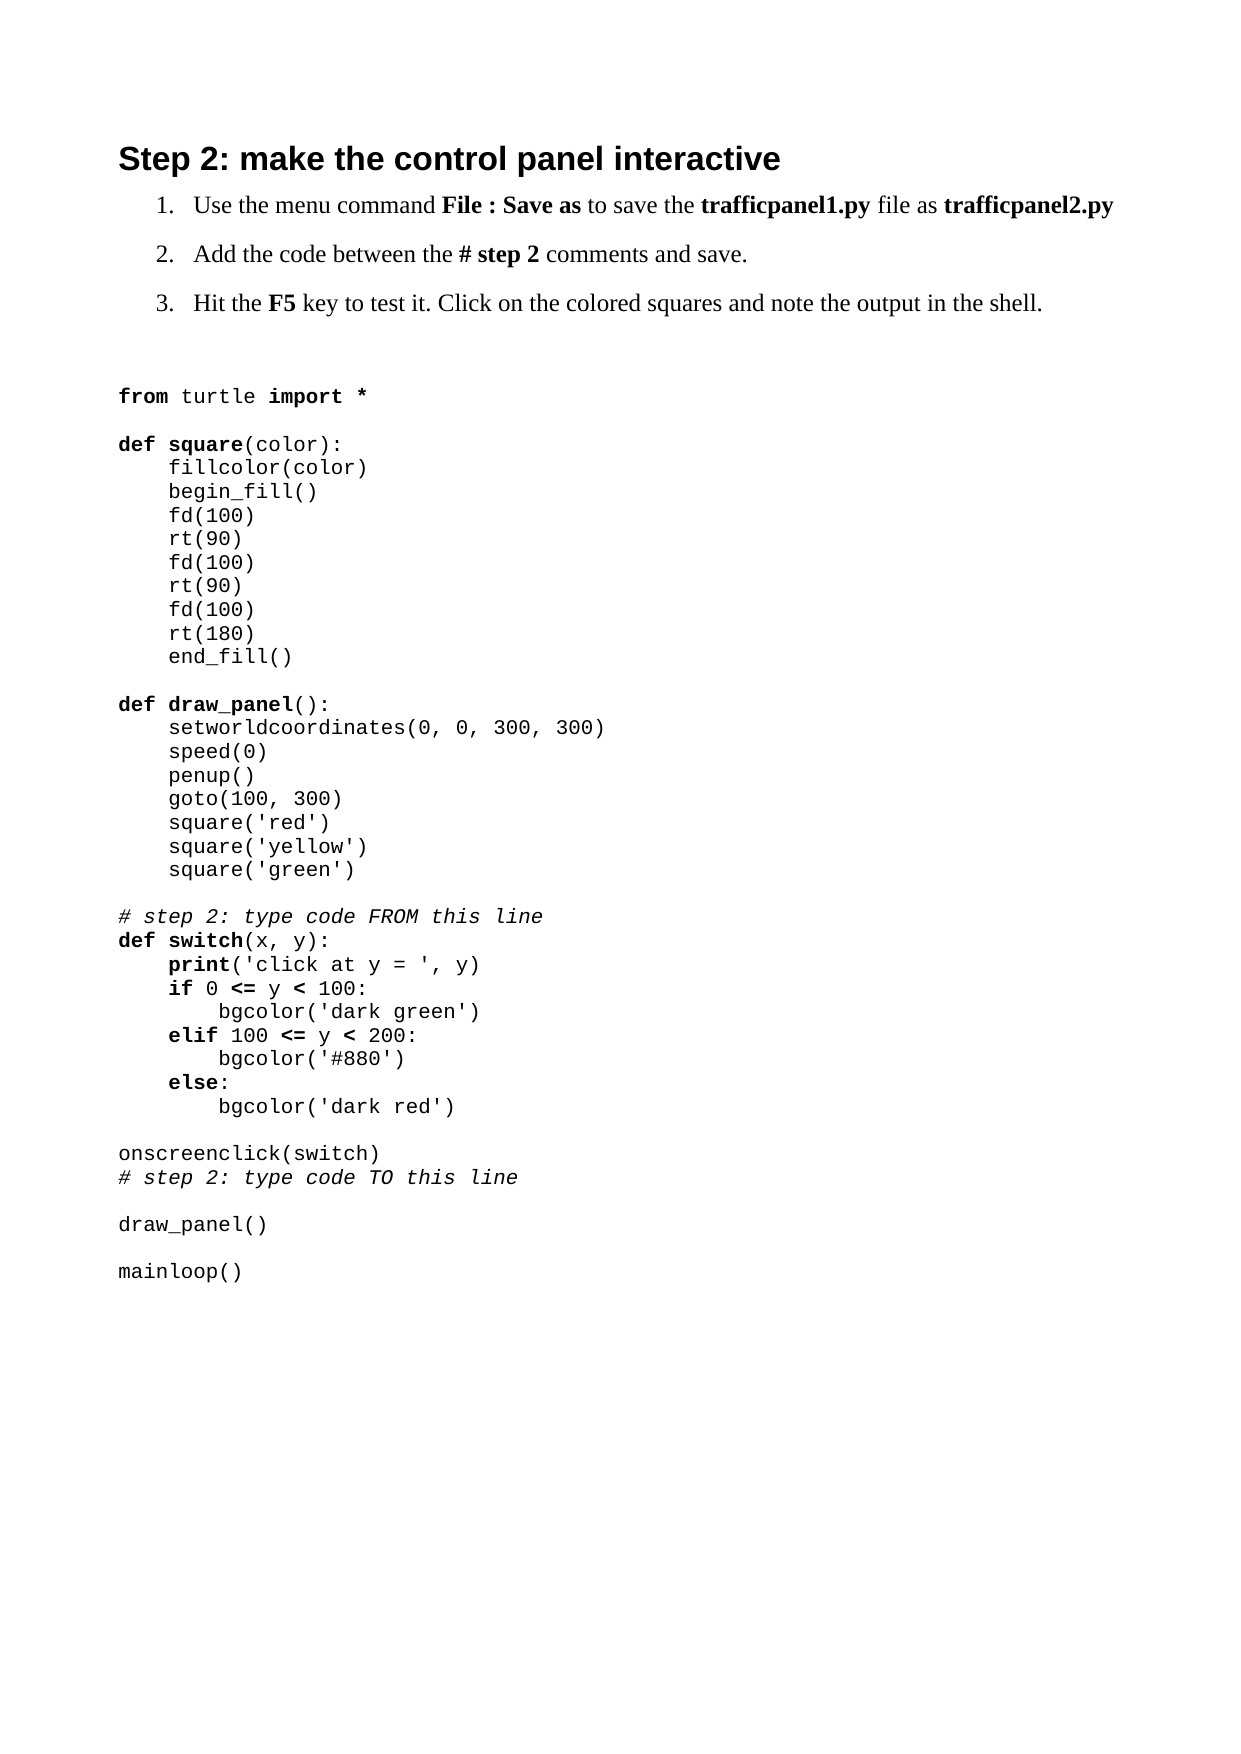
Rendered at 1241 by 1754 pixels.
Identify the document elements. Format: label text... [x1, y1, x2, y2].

text from turtle import * [118, 386, 1122, 410]
text square('green') [118, 859, 1122, 883]
text goto(100, 300) [118, 788, 1122, 812]
list Hit the F5 key to test it. Click on the colored squares and note the output in the shell. [156, 288, 1122, 317]
text setworldcoordinates(0, 0, 300, 300) [118, 717, 1122, 741]
text def switch(x, y): [118, 930, 1122, 954]
text mainloop() [118, 1261, 1122, 1285]
list Add the code between the # step 2 comments and save. [156, 239, 1122, 268]
text elif 100 <= y < 200: [118, 1025, 1122, 1048]
text else: [118, 1072, 1122, 1096]
text # step 2: type code FROM this line [118, 907, 1122, 930]
text speed(0) [118, 741, 1122, 765]
text print('click at y = ', y) [118, 954, 1122, 977]
text begin_fill() [118, 481, 1122, 504]
text onscreenclick(switch) [118, 1143, 1122, 1167]
text def square(color): [118, 434, 1122, 457]
text bgcolor('dark red') [118, 1096, 1122, 1119]
text rt(180) [118, 623, 1122, 646]
text fillcolor(color) [118, 457, 1122, 481]
subtitle Step 2: make the control panel interactive [118, 139, 1122, 178]
text end_fill() [118, 646, 1122, 670]
text draw_panel() [118, 1214, 1122, 1238]
text fd(100) [118, 504, 1122, 528]
text penup() [118, 765, 1122, 788]
text bgcolor('dark green') [118, 1001, 1122, 1025]
text if 0 <= y < 100: [118, 977, 1122, 1001]
list Use the menu command File : Save as to save the trafficpanel1.py file as trafficpanel2.py [156, 190, 1122, 219]
text rt(90) [118, 576, 1122, 599]
text def draw_panel(): [118, 694, 1122, 717]
text bgcolor('#880') [118, 1048, 1122, 1072]
text fd(100) [118, 599, 1122, 623]
text fd(100) [118, 552, 1122, 576]
text # step 2: type code TO this line [118, 1167, 1122, 1190]
text rt(90) [118, 528, 1122, 552]
text square('red') [118, 812, 1122, 836]
text square('yellow') [118, 836, 1122, 859]
